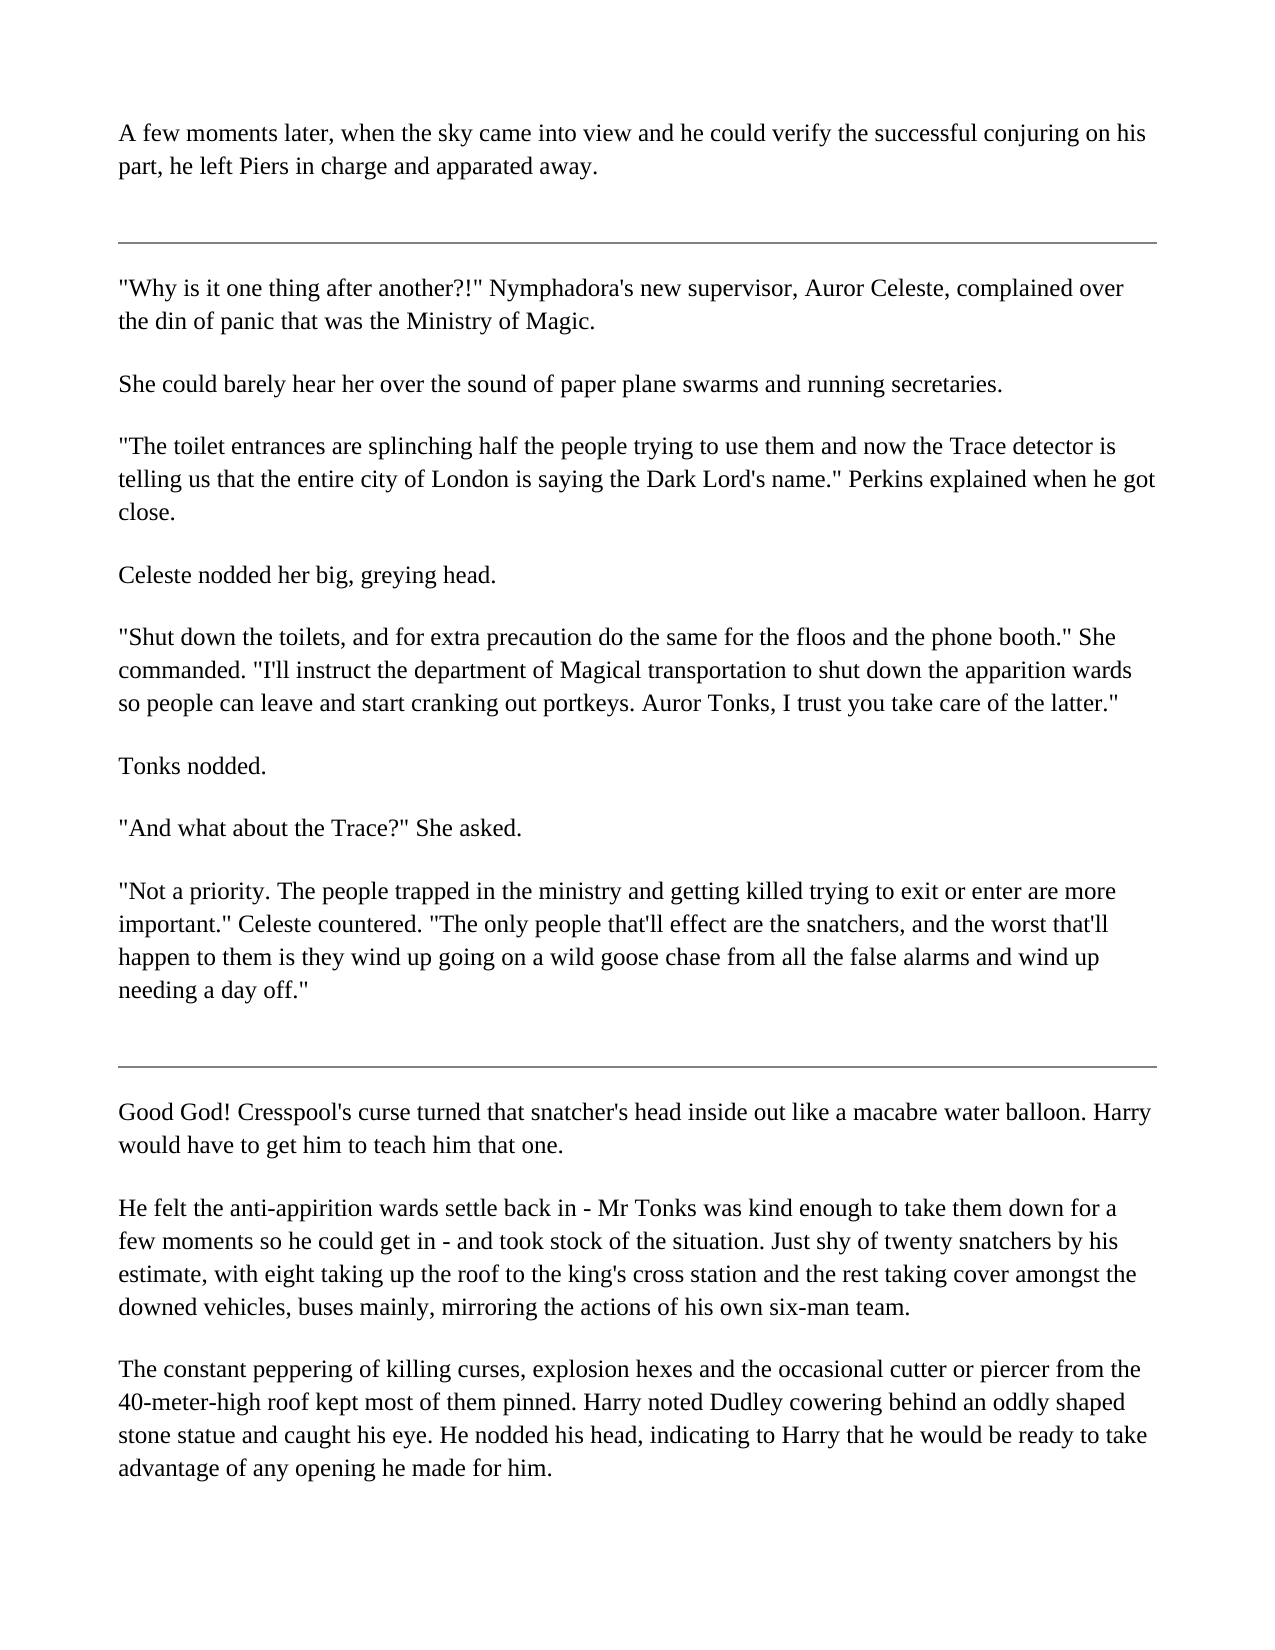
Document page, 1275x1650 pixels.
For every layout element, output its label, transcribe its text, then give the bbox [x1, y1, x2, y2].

text Celeste nodded her big, greying head. [118, 560, 1157, 589]
text She could barely hear her over the sound of paper plane swarms and running secretaries. [118, 369, 1157, 398]
text "And what about the Trace?" She asked. [118, 813, 1157, 842]
text "Not a priority. The people trapped in the ministry and getting killed trying to exit or enter are more important." Celeste countered. "The only people that'll effect are the snatchers, and the worst that'll happen to them is they wind up going on a wild goose chase from all the false alarms and wind up needing a day off." [118, 876, 1157, 1004]
text He felt the anti-appirition wards settle back in - Mr Tonks was kind enough to take them down for a few moments so he could get in - and took stock of the situation. Just shy of twenty snatchers by his estimate, with eight taking up the roof to the king's cross station and the rest taking cover amongst the downed vehicles, buses mainly, mirroring the actions of his own six-man team. [118, 1193, 1157, 1321]
text Tonks nodded. [118, 751, 1157, 780]
text A few moments later, when the sky came into view and he could verify the successful conjuring on his part, he left Piers in charge and apparated away. [118, 118, 1157, 180]
text "The toilet entrances are splinching half the people trying to use them and now the Trace detector is telling us that the entire city of London is saying the Dark Lord's name." Perkins explained when he got close. [118, 431, 1157, 526]
text The constant peppering of killing curses, explosion hexes and the occasional cutter or piercer from the 40-meter-high roof kept most of them pinned. Harry noted Dudley cowering behind an oddly shaped stone statue and caught his eye. He nodded his head, indicating to Harry that he would be ready to take advantage of any opening he made for him. [118, 1354, 1157, 1482]
text "Why is it one thing after another?!" Nymphadora's new supervisor, Auror Celeste, complained over the din of panic that was the Ministry of Magic. [118, 273, 1157, 335]
text Good God! Cresspool's curse turned that snatcher's head inside out like a macabre water balloon. Harry would have to get him to teach him that one. [118, 1097, 1157, 1159]
text "Shut down the toilets, and for extra precaution do the same for the floos and the phone booth." She commanded. "I'll instruct the department of Magical transportation to shut down the apparition wards so people can leave and start cranking out portkeys. Auror Tonks, I trust you take care of the latter." [118, 622, 1157, 717]
